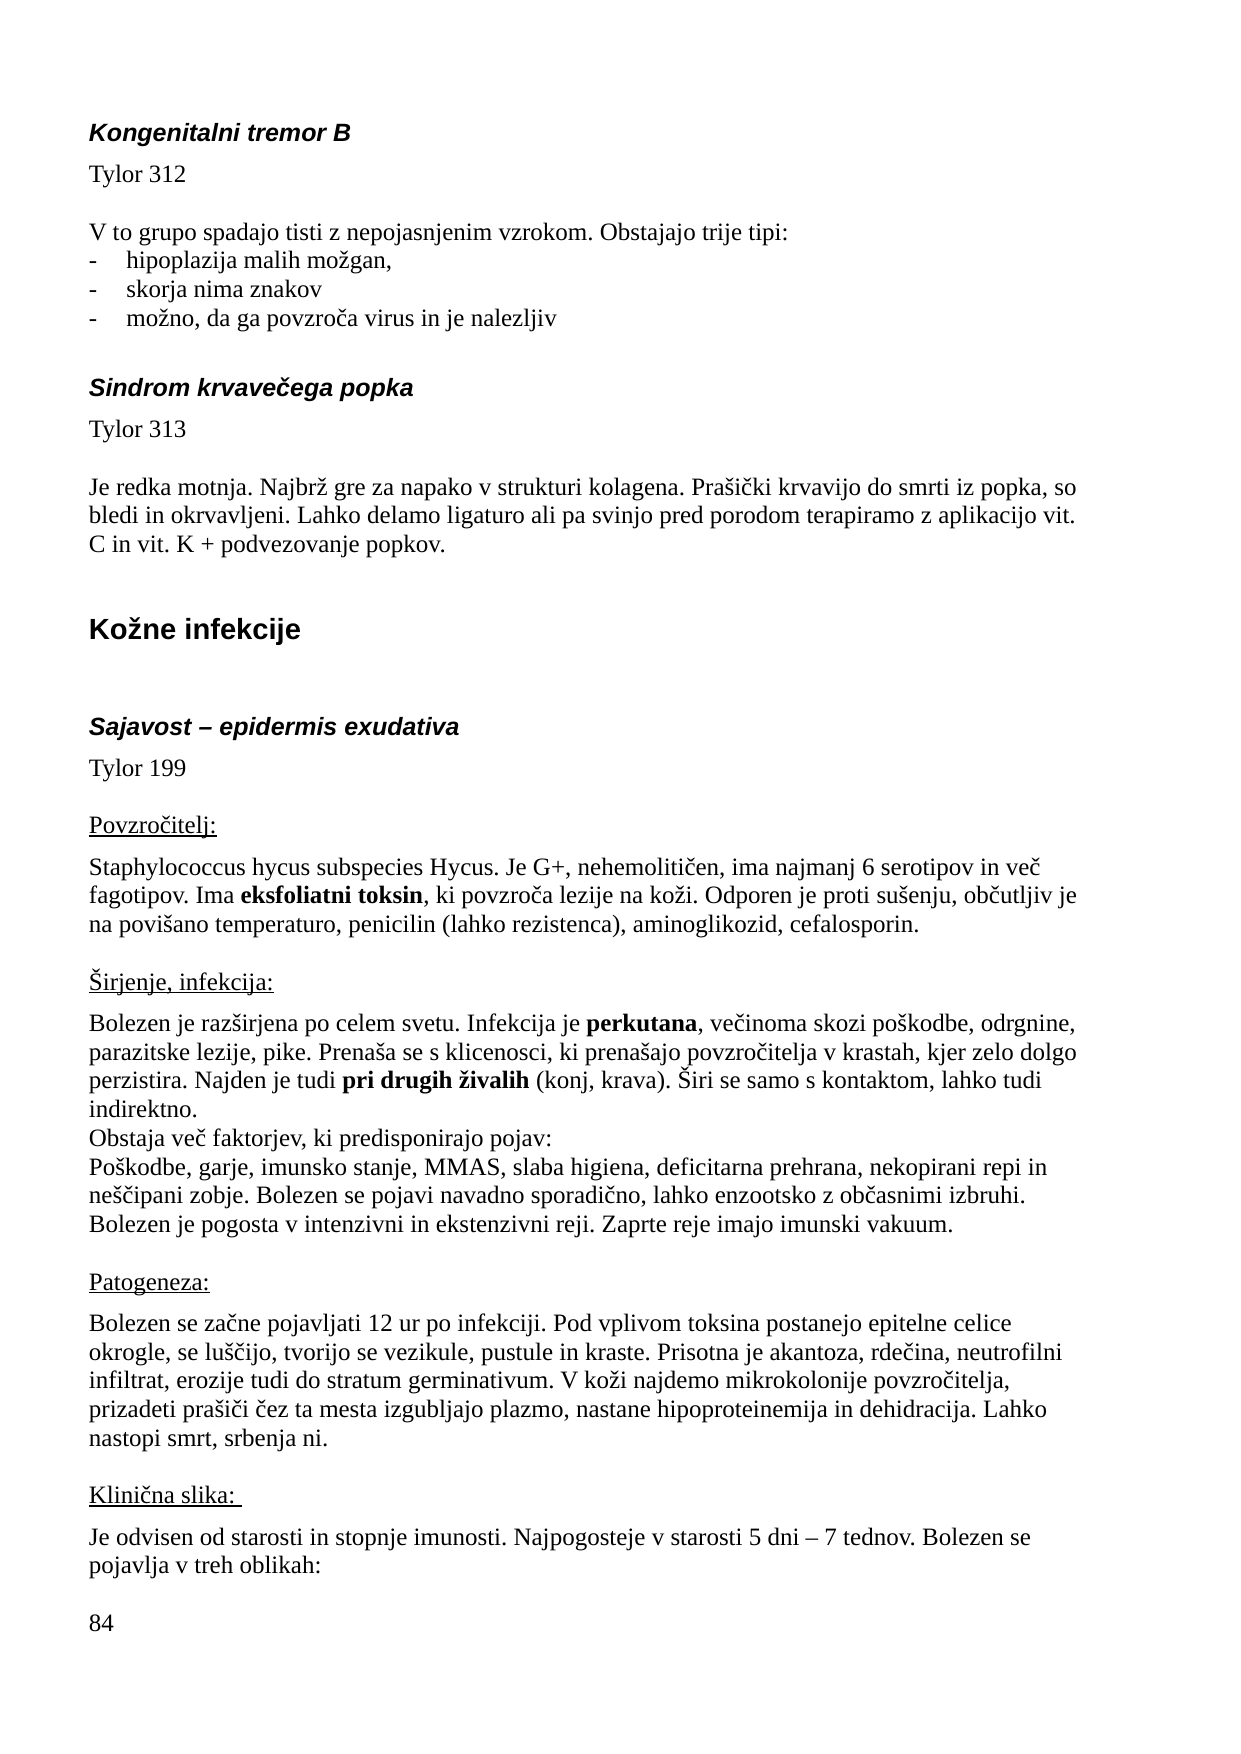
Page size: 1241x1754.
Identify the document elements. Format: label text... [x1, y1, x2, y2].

list hipoplazija malih možgan, [89, 246, 1092, 274]
subtitle Patogeneza: [89, 1267, 1092, 1295]
text Je odvisen od starosti in stopnje imunosti. Najpogosteje v starosti 5 dni – 7 tednov. Bolezen se pojavlja v treh oblikah: [89, 1522, 1092, 1579]
list skorja nima znakov [89, 274, 1092, 303]
text Bolezen se začne pojavljati 12 ur po infekciji. Pod vplivom toksina postanejo epitelne celice okrogle, se luščijo, tvorijo se vezikule, pustule in kraste. Prisotna je akantoza, rdečina, neutrofilni infiltrat, erozije tudi do stratum germinativum. V koži najdemo mikrokolonije povzročitelja, prizadeti prašiči čez ta mesta izgubljajo plazmo, nastane hipoproteinemija in dehidracija. Lahko nastopi smrt, srbenja ni. [89, 1308, 1092, 1452]
subtitle Povzročitelj: [89, 810, 1092, 839]
subtitle Kongenitalni tremor B [89, 118, 1092, 147]
text Poškodbe, garje, imunsko stanje, MMAS, slaba higiena, deficitarna prehrana, nekopirani repi in neščipani zobje. Bolezen se pojavi navadno sporadično, lahko enzootsko z občasnimi izbruhi. Bolezen je pogosta v intenzivni in ekstenzivni reji. Zaprte reje imajo imunski vakuum. [89, 1152, 1092, 1238]
text V to grupo spadajo tisti z nepojasnjenim vzrokom. Obstajajo trije tipi: [89, 217, 1092, 246]
subtitle Sindrom krvavečega popka [89, 373, 1092, 402]
subtitle Klinična slika: [89, 1480, 1092, 1509]
subtitle Kožne infekcije [89, 612, 1092, 645]
list možno, da ga povzroča virus in je nalezljiv [89, 303, 1092, 332]
text Tylor 313 [89, 414, 1092, 443]
text Tylor 312 [89, 159, 1092, 188]
text Staphylococcus hycus subspecies Hycus. Je G+, nehemolitičen, ima najmanj 6 serotipov in več fagotipov. Ima eksfoliatni toksin, ki povzroča lezije na koži. Odporen je proti sušenju, občutljiv je na povišano temperaturo, penicilin (lahko rezistenca), aminoglikozid, cefalosporin. [89, 852, 1092, 938]
text Tylor 199 [89, 753, 1092, 782]
subtitle Širjenje, infekcija: [89, 967, 1092, 995]
text Je redka motnja. Najbrž gre za napako v strukturi kolagena. Prašički krvavijo do smrti iz popka, so bledi in okrvavljeni. Lahko delamo ligaturo ali pa svinjo pred porodom terapiramo z aplikacijo vit. C in vit. K + podvezovanje popkov. [89, 472, 1092, 558]
text Bolezen je razširjena po celem svetu. Infekcija je perkutana, večinoma skozi poškodbe, odrgnine, parazitske lezije, pike. Prenaša se s klicenosci, ki prenašajo povzročitelja v krastah, kjer zelo dolgo perzistira. Najden je tudi pri drugih živalih (konj, krava). Širi se samo s kontaktom, lahko tudi indirektno. [89, 1008, 1092, 1123]
text Obstaja več faktorjev, ki predisponirajo pojav: [89, 1123, 1092, 1152]
subtitle Sajavost – epidermis exudativa [89, 712, 1092, 740]
